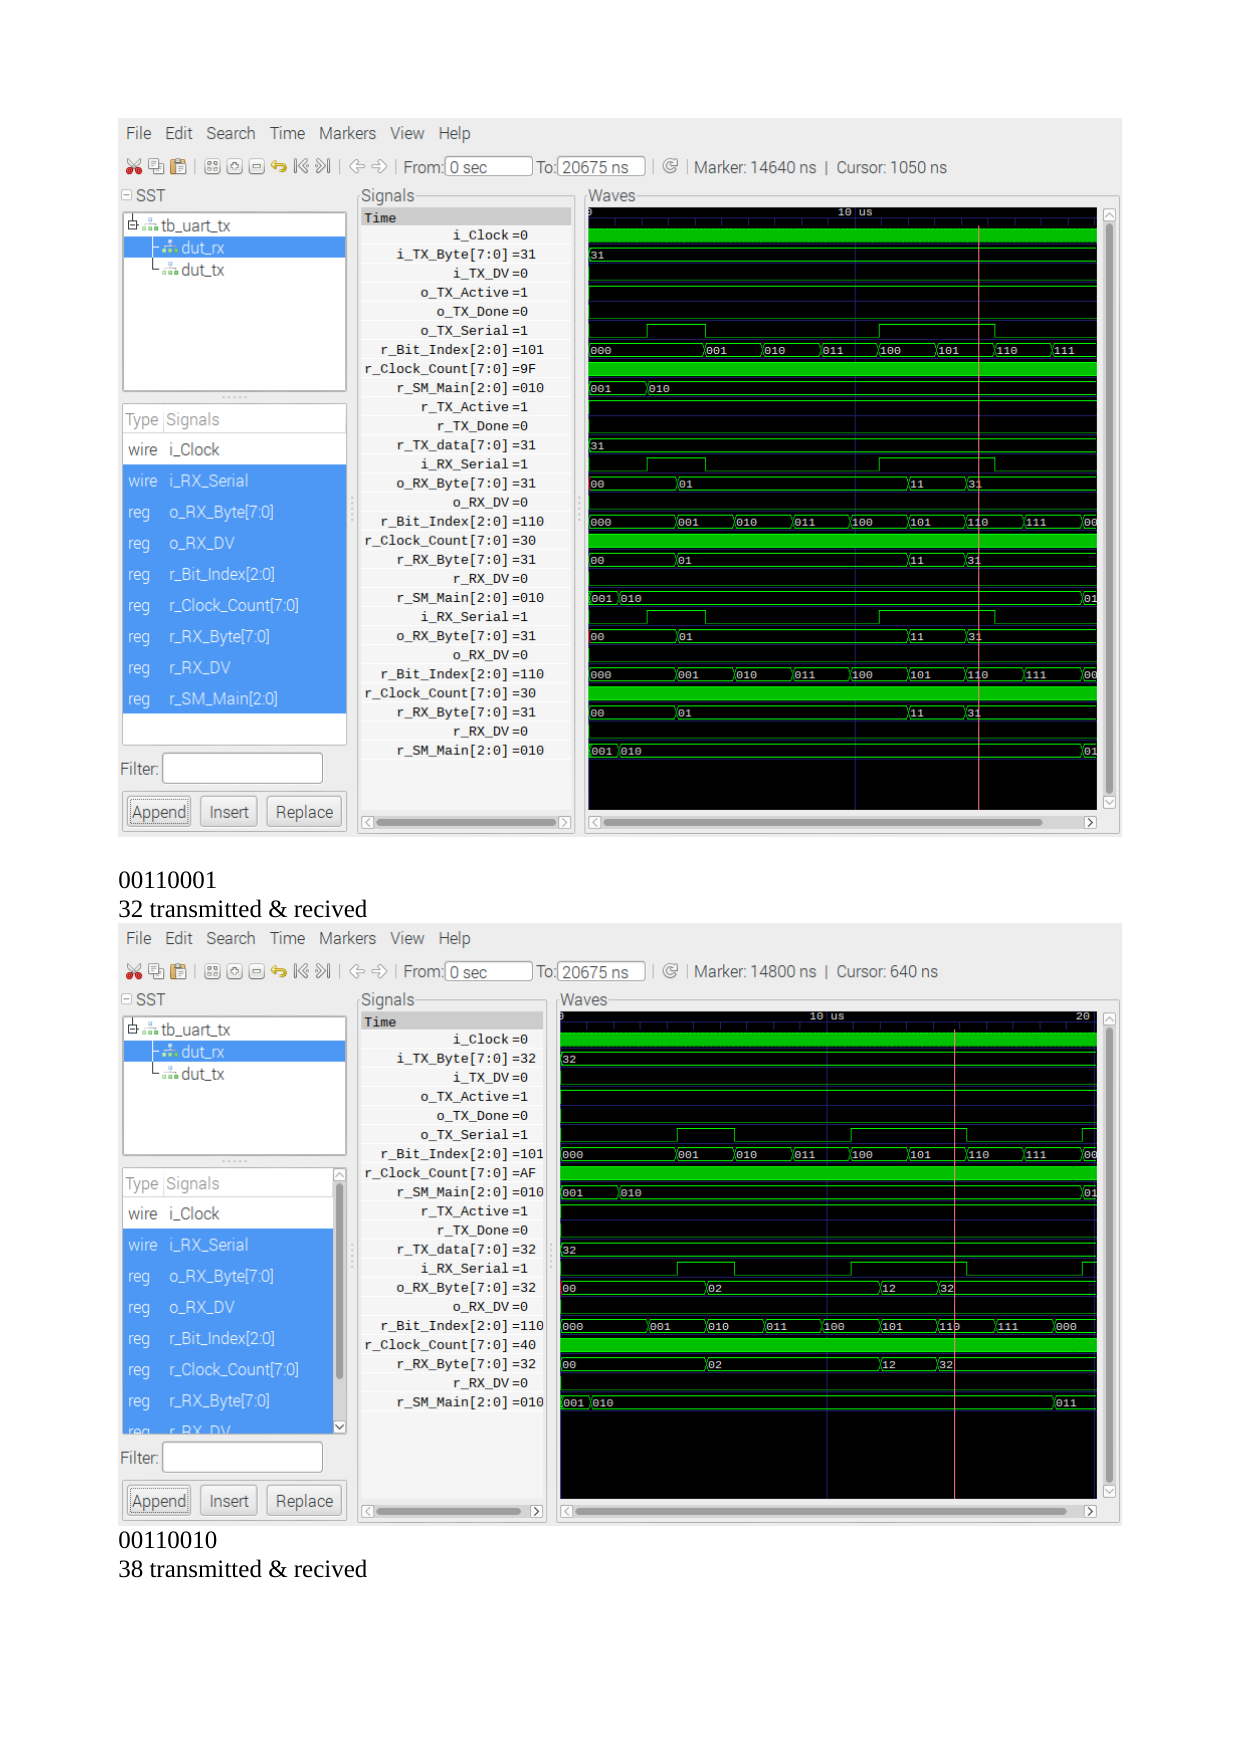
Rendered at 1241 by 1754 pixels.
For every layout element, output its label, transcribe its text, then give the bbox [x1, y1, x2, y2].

picture [118, 923, 1123, 1526]
text 38 transmitted & recived [118, 1554, 1122, 1583]
text 00110010 [118, 1526, 1122, 1554]
text 00110001 [118, 866, 1122, 894]
picture [118, 118, 1123, 837]
text 32 transmitted & recived [118, 894, 1122, 923]
